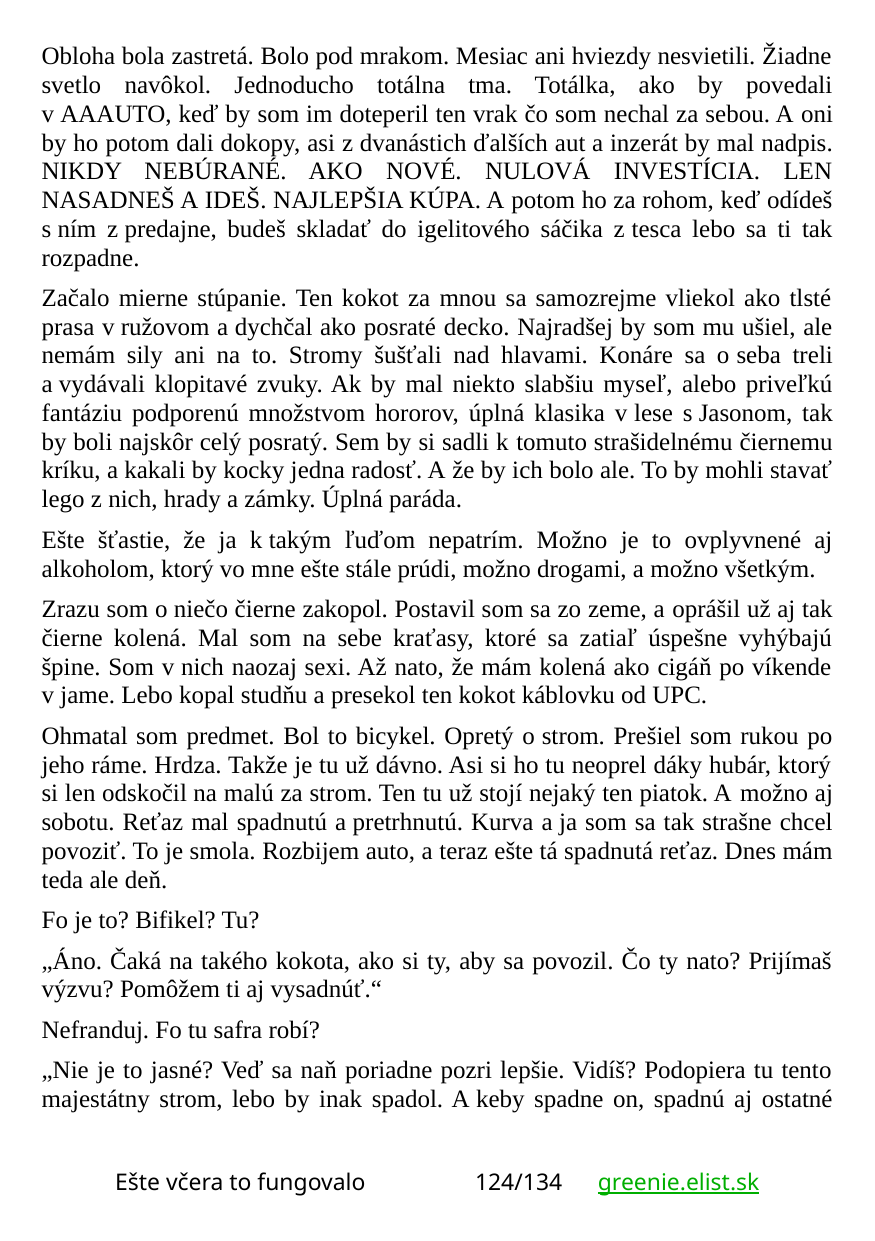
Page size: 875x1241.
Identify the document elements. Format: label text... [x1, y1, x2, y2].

text Obloha bola zastretá. Bolo pod mrakom. Mesiac ani hviezdy nesvietili. Žiadne svetlo navôkol. Jednoducho totálna tma. Totálka, ako by povedali v AAAUTO, keď by som im doteperil ten vrak čo som nechal za sebou. A oni by ho potom dali dokopy, asi z dvanástich ďalších aut a inzerát by mal nadpis. NIKDY NEBÚRANÉ. AKO NOVÉ. NULOVÁ INVESTÍCIA. LEN NASADNEŠ A IDEŠ. NAJLEPŠIA KÚPA. A potom ho za rohom, keď odídeš s ním z predajne, budeš skladať do igelitového sáčika z tesca lebo sa ti tak rozpadne. [41, 41, 833, 271]
text Zrazu som o niečo čierne zakopol. Postavil som sa zo zeme, a oprášil už aj tak čierne kolená. Mal som na sebe kraťasy, ktoré sa zatiaľ úspešne vyhýbajú špine. Som v nich naozaj sexi. Až nato, že mám kolená ako cigáň po víkende v jame. Lebo kopal studňu a presekol ten kokot káblovku od UPC. [41, 594, 833, 709]
text „Nie je to jasné? Veď sa naň poriadne pozri lepšie. Vidíš? Podopiera tu tento majestátny strom, lebo by inak spadol. A keby spadne on, spadnú aj ostatné [41, 1056, 833, 1113]
text Ešte šťastie, že ja k takým ľuďom nepatrím. Možno je to ovplyvnené aj alkoholom, ktorý vo mne ešte stále prúdi, možno drogami, a možno všetkým. [41, 525, 833, 582]
text Fo je to? Bifikel? Tu? [41, 905, 833, 934]
text Začalo mierne stúpanie. Ten kokot za mnou sa samozrejme vliekol ako tlsté prasa v ružovom a dychčal ako posraté decko. Najradšej by som mu ušiel, ale nemám sily ani na to. Stromy šušťali nad hlavami. Konáre sa o seba treli a vydávali klopitavé zvuky. Ak by mal niekto slabšiu myseľ, alebo priveľkú fantáziu podporenú množstvom hororov, úplná klasika v lese s Jasonom, tak by boli najskôr celý posratý. Sem by si sadli k tomuto strašidelnému čiernemu kríku, a kakali by kocky jedna radosť. A že by ich bolo ale. To by mohli stavať lego z nich, hrady a zámky. Úplná paráda. [41, 283, 833, 513]
text „Áno. Čaká na takého kokota, ako si ty, aby sa povozil. Čo ty nato? Prijímaš výzvu? Pomôžem ti aj vysadnúť.“ [41, 946, 833, 1003]
text Ohmatal som predmet. Bol to bicykel. Opretý o strom. Prešiel som rukou po jeho ráme. Hrdza. Takže je tu už dávno. Asi si ho tu neoprel dáky hubár, ktorý si len odskočil na malú za strom. Ten tu už stojí nejaký ten piatok. A možno aj sobotu. Reťaz mal spadnutú a pretrhnutú. Kurva a ja som sa tak strašne chcel povoziť. To je smola. Rozbijem auto, a teraz ešte tá spadnutá reťaz. Dnes mám teda ale deň. [41, 721, 833, 893]
text Nefranduj. Fo tu safra robí? [41, 1015, 833, 1044]
